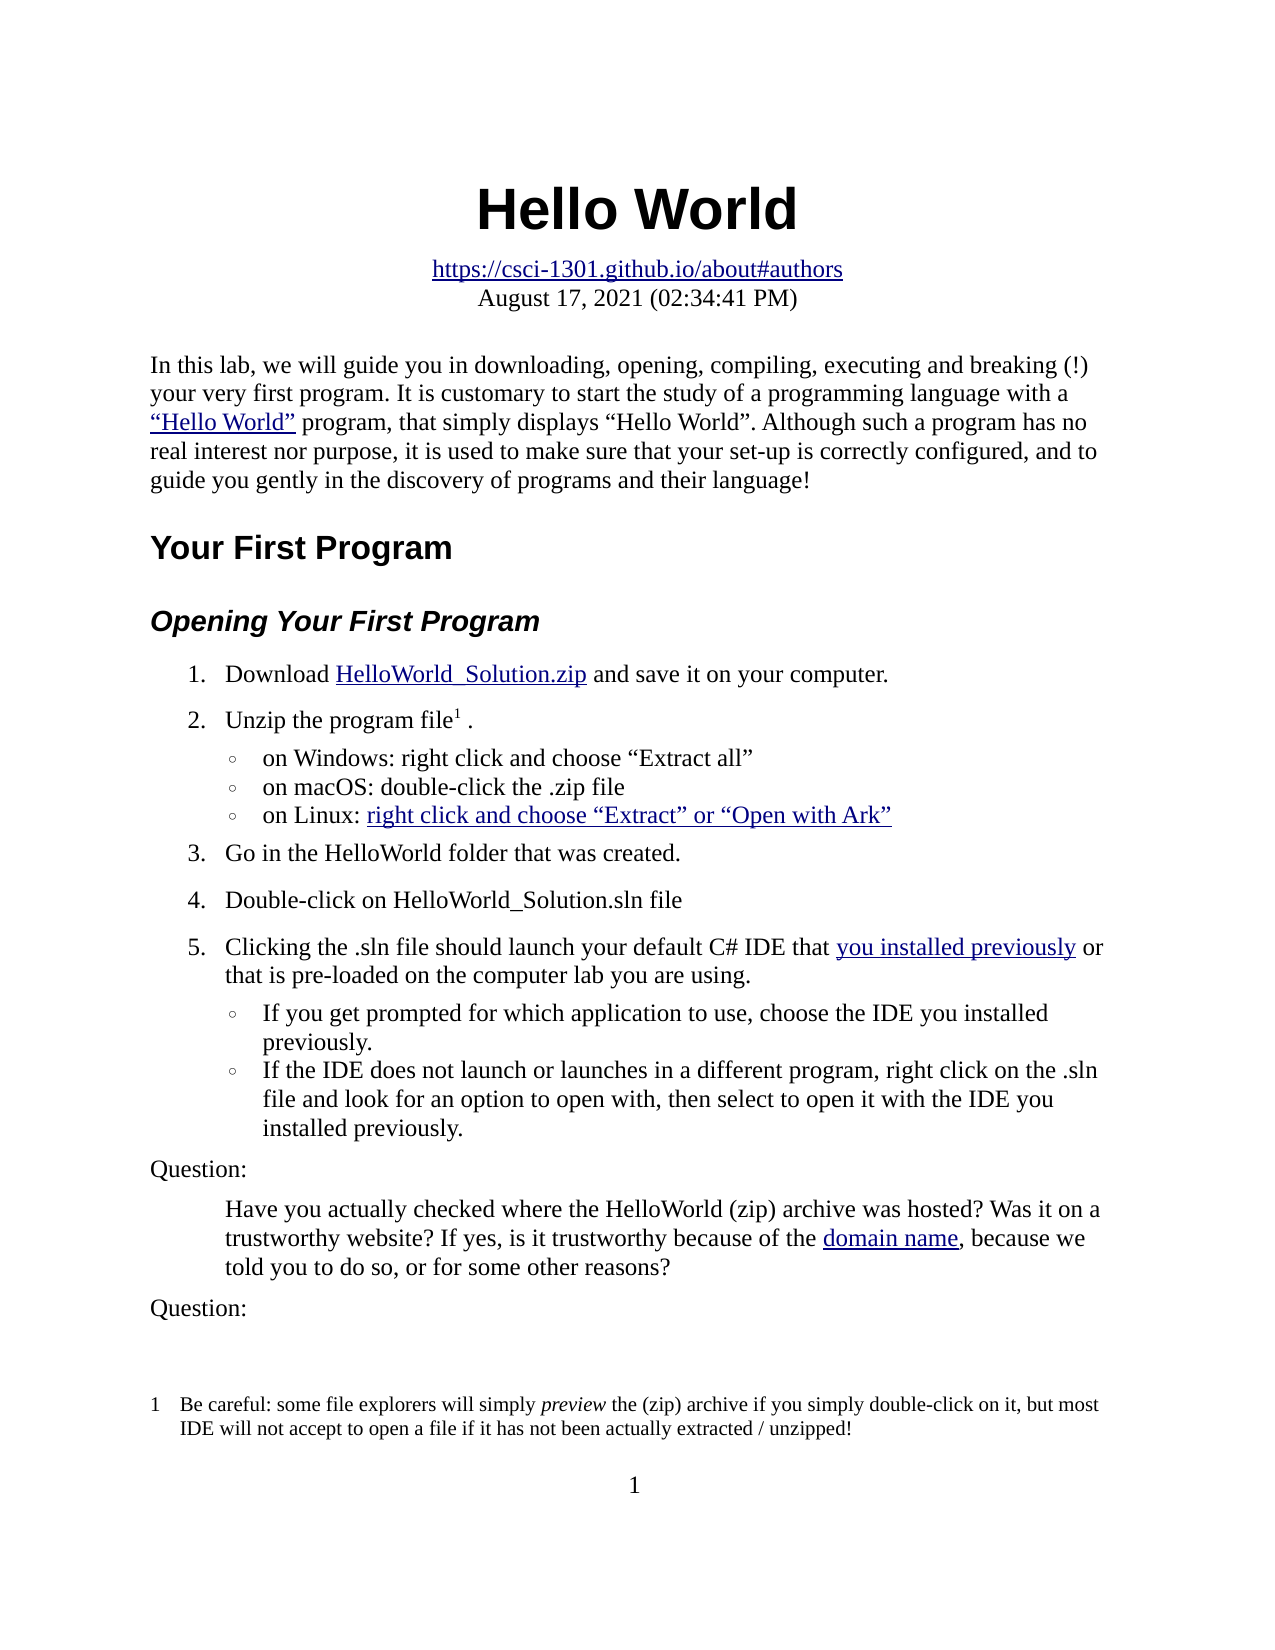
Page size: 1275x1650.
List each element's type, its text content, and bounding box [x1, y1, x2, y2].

subtitle Your First Program [150, 527, 1125, 566]
subtitle Opening Your First Program [150, 604, 1125, 637]
list Unzip the program file . [187, 705, 1125, 734]
list Be careful: some file explorers will simply preview the (zip) archive if you simply double-click on it, but most IDE will not accept to open a file if it has not been actually extracted / unzipped! [150, 1392, 1125, 1440]
list on Windows: right click and choose “Extract all” [225, 743, 1125, 772]
text https://csci-1301.github.io/about#authors [150, 254, 1125, 283]
list Go in the HelloWorld folder that was created. [187, 838, 1125, 867]
list If the IDE does not launch or launches in a different program, right click on the .sln file and look for an option to open with, then select to open it with the IDE you installed previously. [225, 1056, 1125, 1142]
list If you get prompted for which application to use, choose the IDE you installed previously. [225, 998, 1125, 1056]
text In this lab, we will guide you in downloading, opening, compiling, executing and breaking (!) your very first program. It is customary to start the study of a programming language with a “Hello World” program, that simply displays “Hello World”. Although such a program has no real interest nor purpose, it is used to make sure that your set-up is correctly configured, and to guide you gently in the discovery of programs and their language! [150, 350, 1125, 493]
text Have you actually checked where the HelloWorld (zip) archive was hosted? Was it on a trustworthy website? If yes, is it trustworthy because of the domain name, because we told you to do so, or for some other reasons? [225, 1194, 1125, 1281]
list on macOS: double-click the .zip file [225, 772, 1125, 801]
list on Linux: right click and choose “Extract” or “Open with Ark” [225, 801, 1125, 829]
text August 17, 2021 (02:34:41 PM) [150, 283, 1125, 312]
list Clicking the .sln file should launch your default C# IDE that you installed previously or that is pre-loaded on the computer lab you are using. [187, 932, 1125, 989]
text Question: [150, 1154, 1125, 1182]
title Hello World [150, 175, 1125, 242]
text Question: [150, 1293, 1125, 1321]
list Double-click on HelloWorld_Solution.sln file [187, 885, 1125, 914]
list Download HelloWorld_Solution.zip and save it on your computer. [187, 659, 1125, 687]
